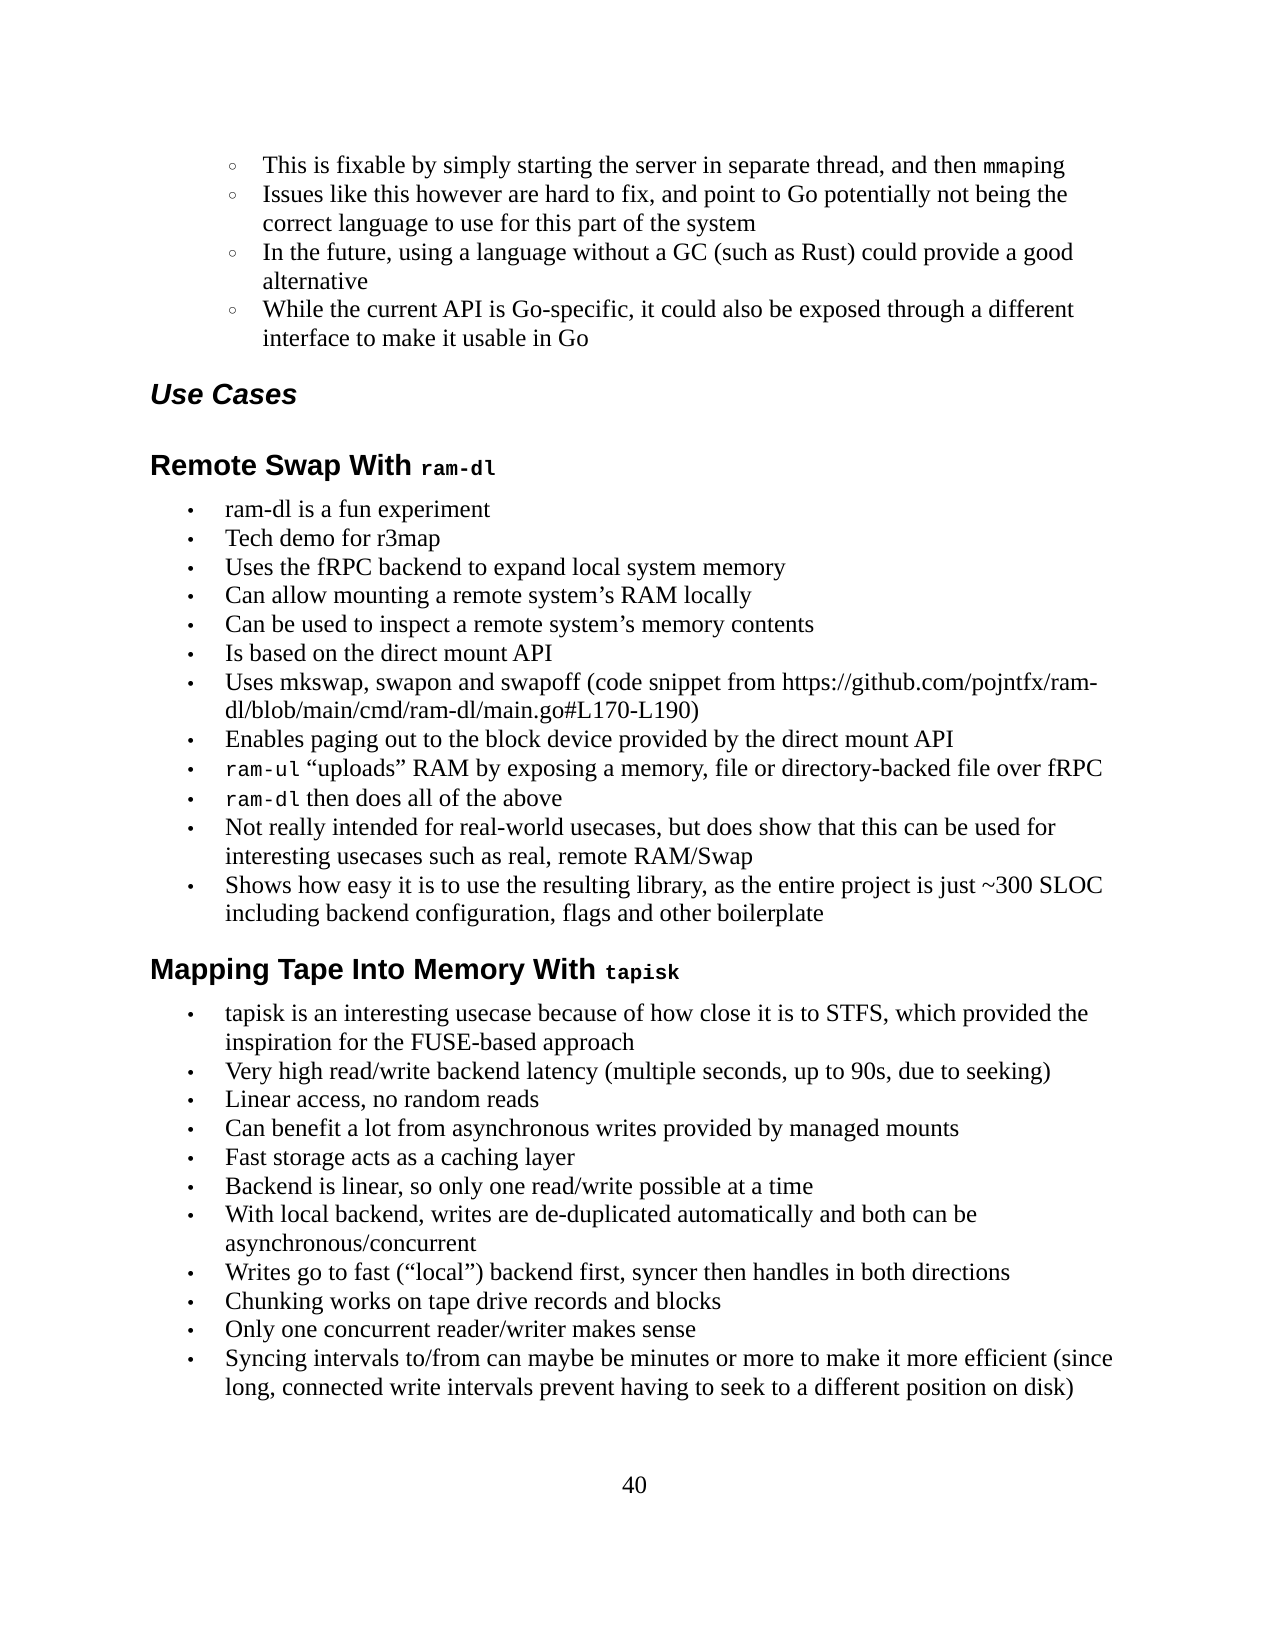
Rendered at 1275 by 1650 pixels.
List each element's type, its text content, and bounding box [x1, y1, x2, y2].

list Issues like this however are hard to fix, and point to Go potentially not being the correct language to use for this part of the system [225, 179, 1125, 237]
list Very high read/write backend latency (multiple seconds, up to 90s, due to seeking) [187, 1056, 1125, 1084]
list Tech demo for r3map [187, 523, 1125, 552]
list While the current API is Go-specific, it could also be exposed through a different interface to make it usable in Go [225, 294, 1125, 352]
list This is fixable by simply starting the server in separate thread, and then mmaping [225, 150, 1125, 179]
list tapisk is an interesting usecase because of how close it is to STFS, which provided the inspiration for the FUSE-based approach [187, 998, 1125, 1056]
list With local backend, writes are de-duplicated automatically and both can be asynchronous/concurrent [187, 1199, 1125, 1257]
list Can be used to inspect a remote system’s memory contents [187, 609, 1125, 638]
list In the future, using a language without a GC (such as Rust) could provide a good alternative [225, 237, 1125, 294]
list Can benefit a lot from asynchronous writes provided by managed mounts [187, 1113, 1125, 1142]
subtitle Use Cases [150, 377, 1125, 411]
list ram-dl is a fun experiment [187, 494, 1125, 523]
list Enables paging out to the block device provided by the direct mount API [187, 724, 1125, 753]
list ram-ul “uploads” RAM by exposing a memory, file or directory-backed file over fRPC [187, 753, 1125, 783]
list Chunking works on tape drive records and blocks [187, 1286, 1125, 1314]
list Uses mkswap, swapon and swapoff (code snippet from https://github.com/pojntfx/ram-dl/blob/main/cmd/ram-dl/main.go#L170-L190) [187, 667, 1125, 724]
list Linear access, no random reads [187, 1084, 1125, 1113]
list Backend is linear, so only one read/write possible at a time [187, 1171, 1125, 1199]
subtitle Mapping Tape Into Memory With tapisk [150, 952, 1125, 986]
subtitle Remote Swap With ram-dl [150, 448, 1125, 482]
list Syncing intervals to/from can maybe be minutes or more to make it more efficient (since long, connected write intervals prevent having to seek to a different position on disk) [187, 1343, 1125, 1401]
list Writes go to fast (“local”) backend first, syncer then handles in both directions [187, 1257, 1125, 1286]
list Only one concurrent reader/writer makes sense [187, 1314, 1125, 1343]
list Fast storage acts as a caching layer [187, 1142, 1125, 1171]
list Shows how easy it is to use the resulting library, as the entire project is just ~300 SLOC including backend configuration, flags and other boilerplate [187, 870, 1125, 927]
list Can allow mounting a remote system’s RAM locally [187, 581, 1125, 609]
list ram-dl then does all of the above [187, 783, 1125, 812]
list Is based on the direct mount API [187, 638, 1125, 667]
list Uses the fRPC backend to expand local system memory [187, 552, 1125, 581]
list Not really intended for real-world usecases, but does show that this can be used for interesting usecases such as real, remote RAM/Swap [187, 812, 1125, 870]
